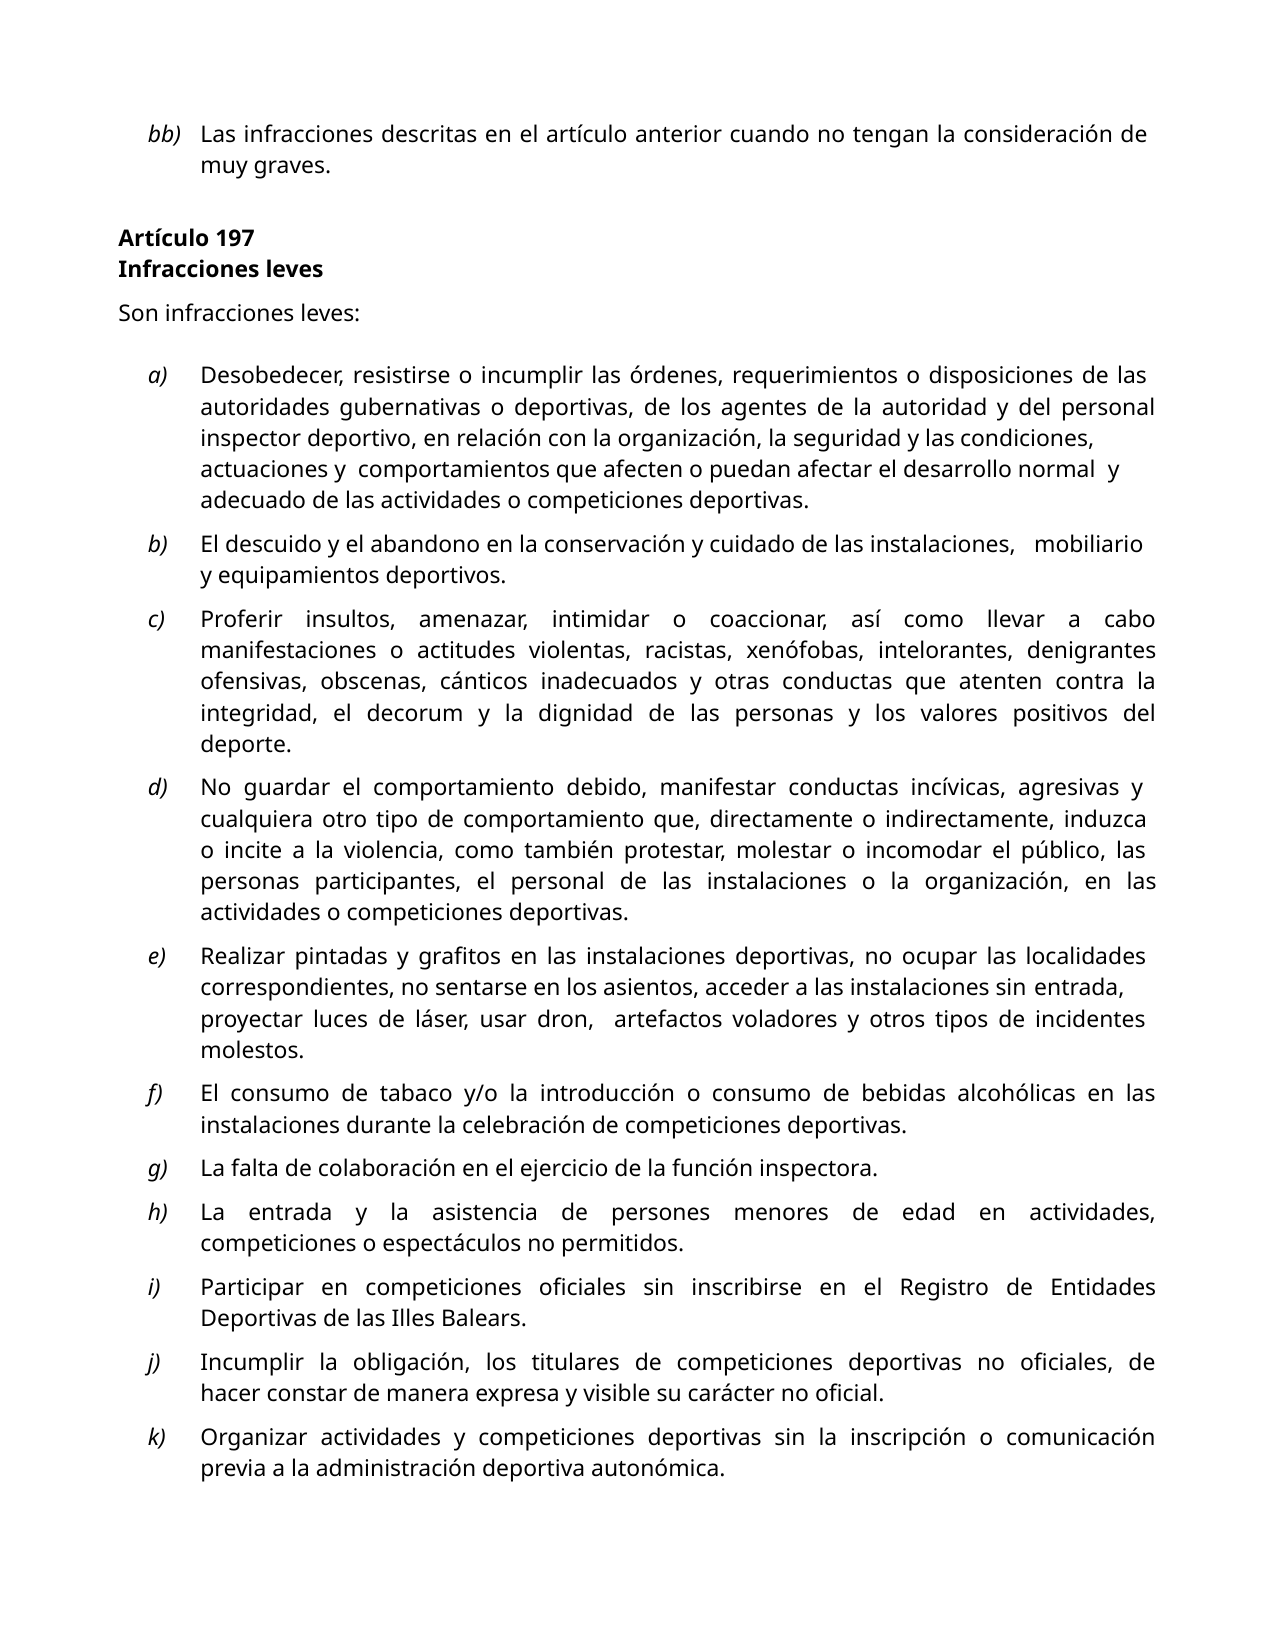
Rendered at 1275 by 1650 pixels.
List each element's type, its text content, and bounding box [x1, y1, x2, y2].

list El descuido y el abandono en la conservación y cuidado de las instalaciones, mobiliario y equipamientos deportivos. [148, 528, 1157, 590]
text Artículo 197 [118, 222, 1157, 253]
list Incumplir la obligación, los titulares de competiciones deportivas no oficiales, de hacer constar de manera expresa y visible su carácter no oficial. [148, 1346, 1157, 1408]
list Desobedecer, resistirse o incumplir las órdenes, requerimientos o disposiciones de las autoridades gubernativas o deportivas, de los agentes de la autoridad y del personal inspector deportivo, en relación con la organización, la seguridad y las condiciones, actuaciones y comportamientos que afecten o puedan afectar el desarrollo normal y adecuado de las actividades o competiciones deportivas. [148, 359, 1157, 515]
list Participar en competiciones oficiales sin inscribirse en el Registro de Entidades Deportivas de las Illes Balears. [148, 1271, 1157, 1333]
list Organizar actividades y competiciones deportivas sin la inscripción o comunicación previa a la administración deportiva autonómica. [148, 1421, 1157, 1483]
list La entrada y la asistencia de persones menores de edad en actividades, competiciones o espectáculos no permitidos. [148, 1196, 1157, 1258]
list La falta de colaboración en el ejercicio de la función inspectora. [148, 1152, 1157, 1183]
list Las infracciones descritas en el artículo anterior cuando no tengan la consideración de muy graves. [148, 118, 1157, 181]
list El consumo de tabaco y/o la introducción o consumo de bebidas alcohólicas en las instalaciones durante la celebración de competiciones deportivas. [148, 1077, 1157, 1140]
text Son infracciones leves: [118, 297, 1157, 328]
text Infracciones leves [118, 253, 1157, 284]
list Realizar pintadas y grafitos en las instalaciones deportivas, no ocupar las localidades correspondientes, no sentarse en los asientos, acceder a las instalaciones sin entrada, proyectar luces de láser, usar dron, artefactos voladores y otros tipos de incidentes molestos. [148, 940, 1157, 1065]
list No guardar el comportamiento debido, manifestar conductas incívicas, agresivas y cualquiera otro tipo de comportamiento que, directamente o indirectamente, induzca o incite a la violencia, como también protestar, molestar o incomodar el público, las personas participantes, el personal de las instalaciones o la organización, en las actividades o competiciones deportivas. [148, 771, 1157, 928]
list Proferir insultos, amenazar, intimidar o coaccionar, así como llevar a cabo manifestaciones o actitudes violentas, racistas, xenófobas, intelorantes, denigrantes ofensivas, obscenas, cánticos inadecuados y otras conductas que atenten contra la integridad, el decorum y la dignidad de las personas y los valores positivos del deporte. [148, 603, 1157, 759]
